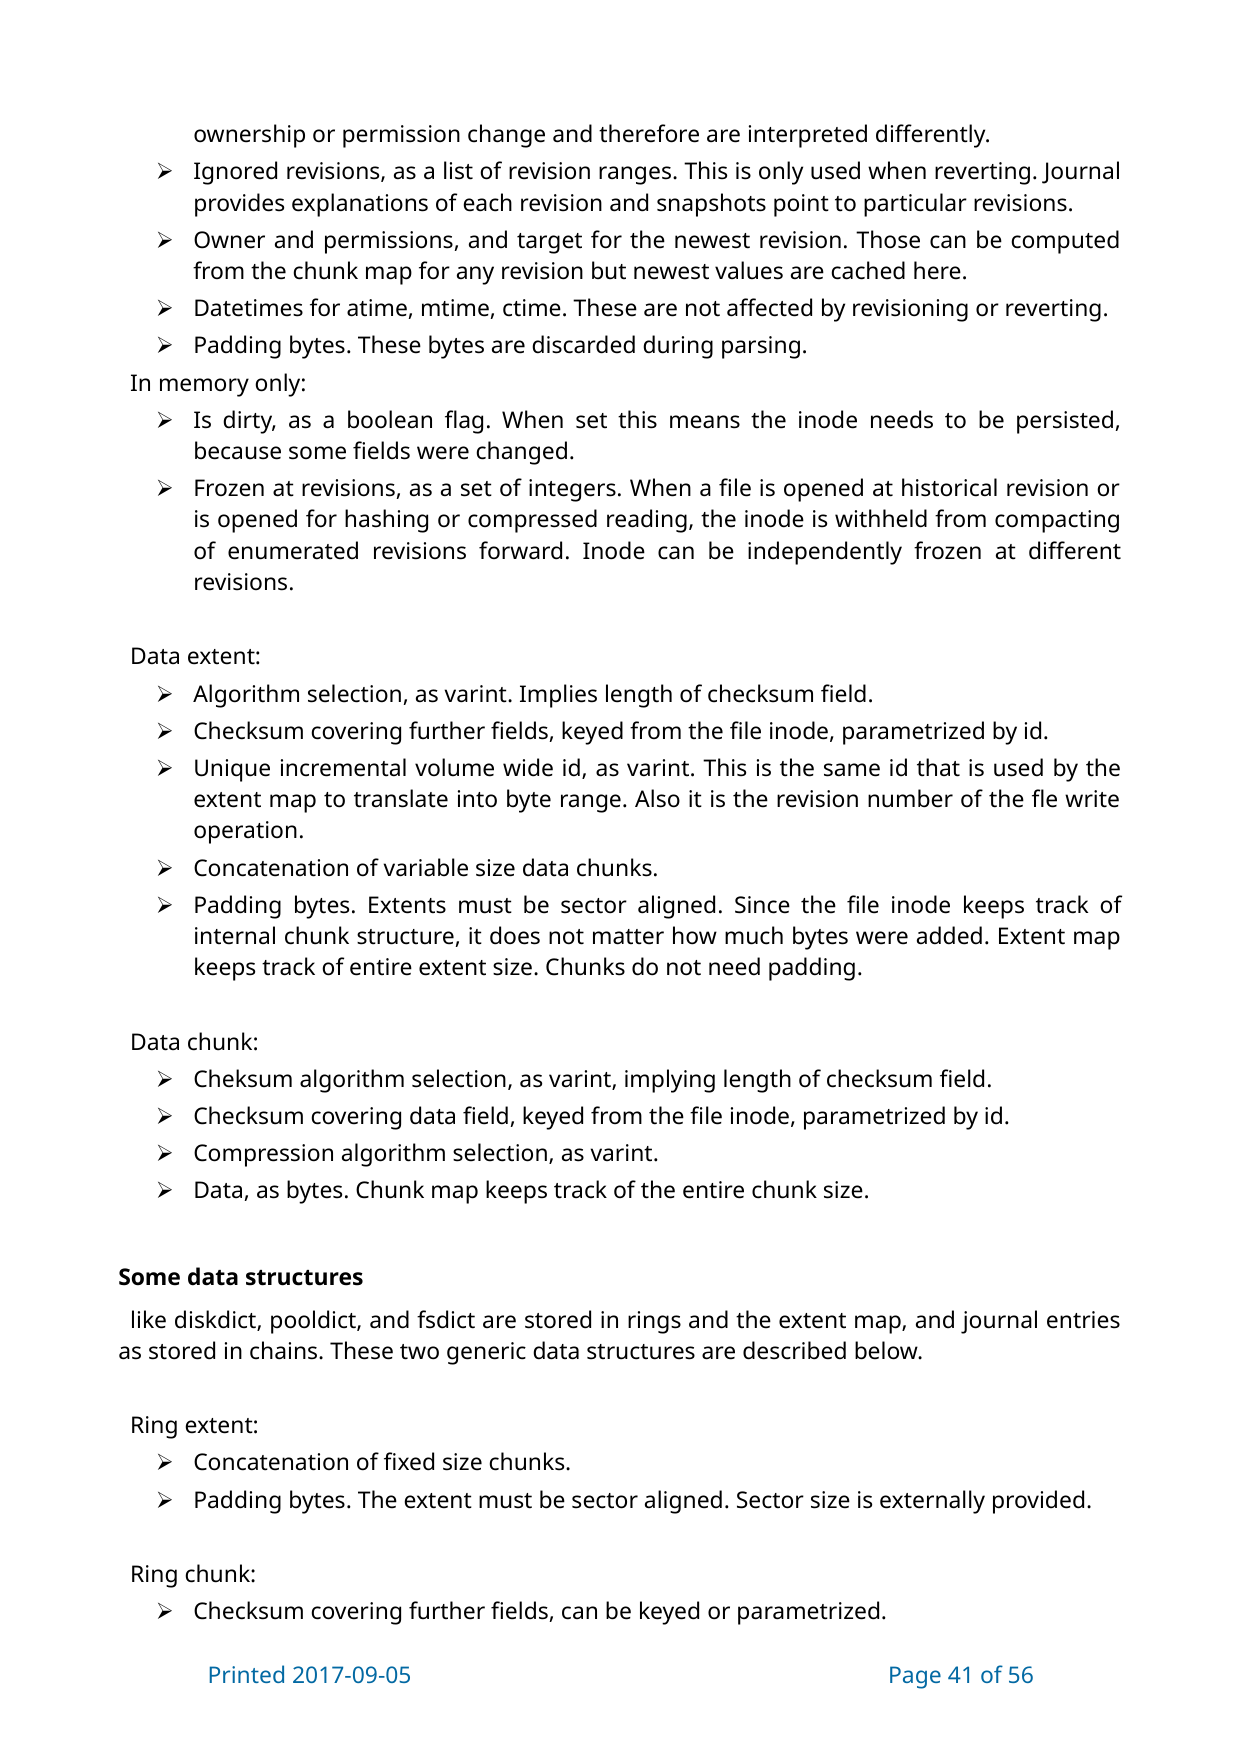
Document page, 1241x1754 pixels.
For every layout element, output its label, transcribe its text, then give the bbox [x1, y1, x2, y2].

list Concatenation of variable size data chunks. [156, 852, 1122, 883]
list Padding bytes. These bytes are discarded during parsing. [156, 329, 1122, 361]
list Is dirty, as a boolean flag. When set this means the inode needs to be persisted, because some fields were changed. [156, 404, 1122, 466]
list Ignored revisions, as a list of revision ranges. This is only used when reverting. Journal provides explanations of each revision and snapshots point to particular revisions. [156, 155, 1122, 218]
list Unique incremental volume wide id, as varint. This is the same id that is used by the extent map to translate into byte range. Also it is the revision number of the fle write operation. [156, 752, 1122, 846]
list Checksum covering further fields, keyed from the file inode, parametrized by id. [156, 715, 1122, 746]
text like diskdict, pooldict, and fsdict are stored in rings and the extent map, and journal entries as stored in chains. These two generic data structures are described below. [118, 1303, 1122, 1366]
text Data extent: [118, 640, 1122, 672]
subtitle Some data structures [118, 1261, 1122, 1292]
list Frozen at revisions, as a set of integers. When a file is opened at historical revision or is opened for hashing or compressed reading, the inode is withheld from compacting of enumerated revisions forward. Inode can be independently frozen at different revisions. [156, 472, 1122, 597]
list Checksum covering data field, keyed from the file inode, parametrized by id. [156, 1100, 1122, 1131]
list ownership or permission change and therefore are interpreted differently. [156, 118, 1122, 149]
text Ring chunk: [118, 1558, 1122, 1589]
list Padding bytes. The extent must be sector aligned. Sector size is externally provided. [156, 1483, 1122, 1515]
list Compression algorithm selection, as varint. [156, 1137, 1122, 1168]
list Algorithm selection, as varint. Implies length of checksum field. [156, 677, 1122, 709]
text Ring extent: [118, 1409, 1122, 1440]
list Cheksum algorithm selection, as varint, implying length of checksum field. [156, 1063, 1122, 1094]
list Owner and permissions, and target for the newest revision. Those can be computed from the chunk map for any revision but newest values are cached here. [156, 224, 1122, 286]
list Checksum covering further fields, can be keyed or parametrized. [156, 1595, 1122, 1626]
list Concatenation of fixed size chunks. [156, 1446, 1122, 1478]
list Padding bytes. Extents must be sector aligned. Since the file inode keeps track of internal chunk structure, it does not matter how much bytes were added. Extent map keeps track of entire extent size. Chunks do not need padding. [156, 889, 1122, 982]
text In memory only: [118, 367, 1122, 398]
text Data chunk: [118, 1026, 1122, 1057]
list Data, as bytes. Chunk map keeps track of the entire chunk size. [156, 1174, 1122, 1206]
list Datetimes for atime, mtime, ctime. These are not affected by revisioning or reverting. [156, 292, 1122, 323]
